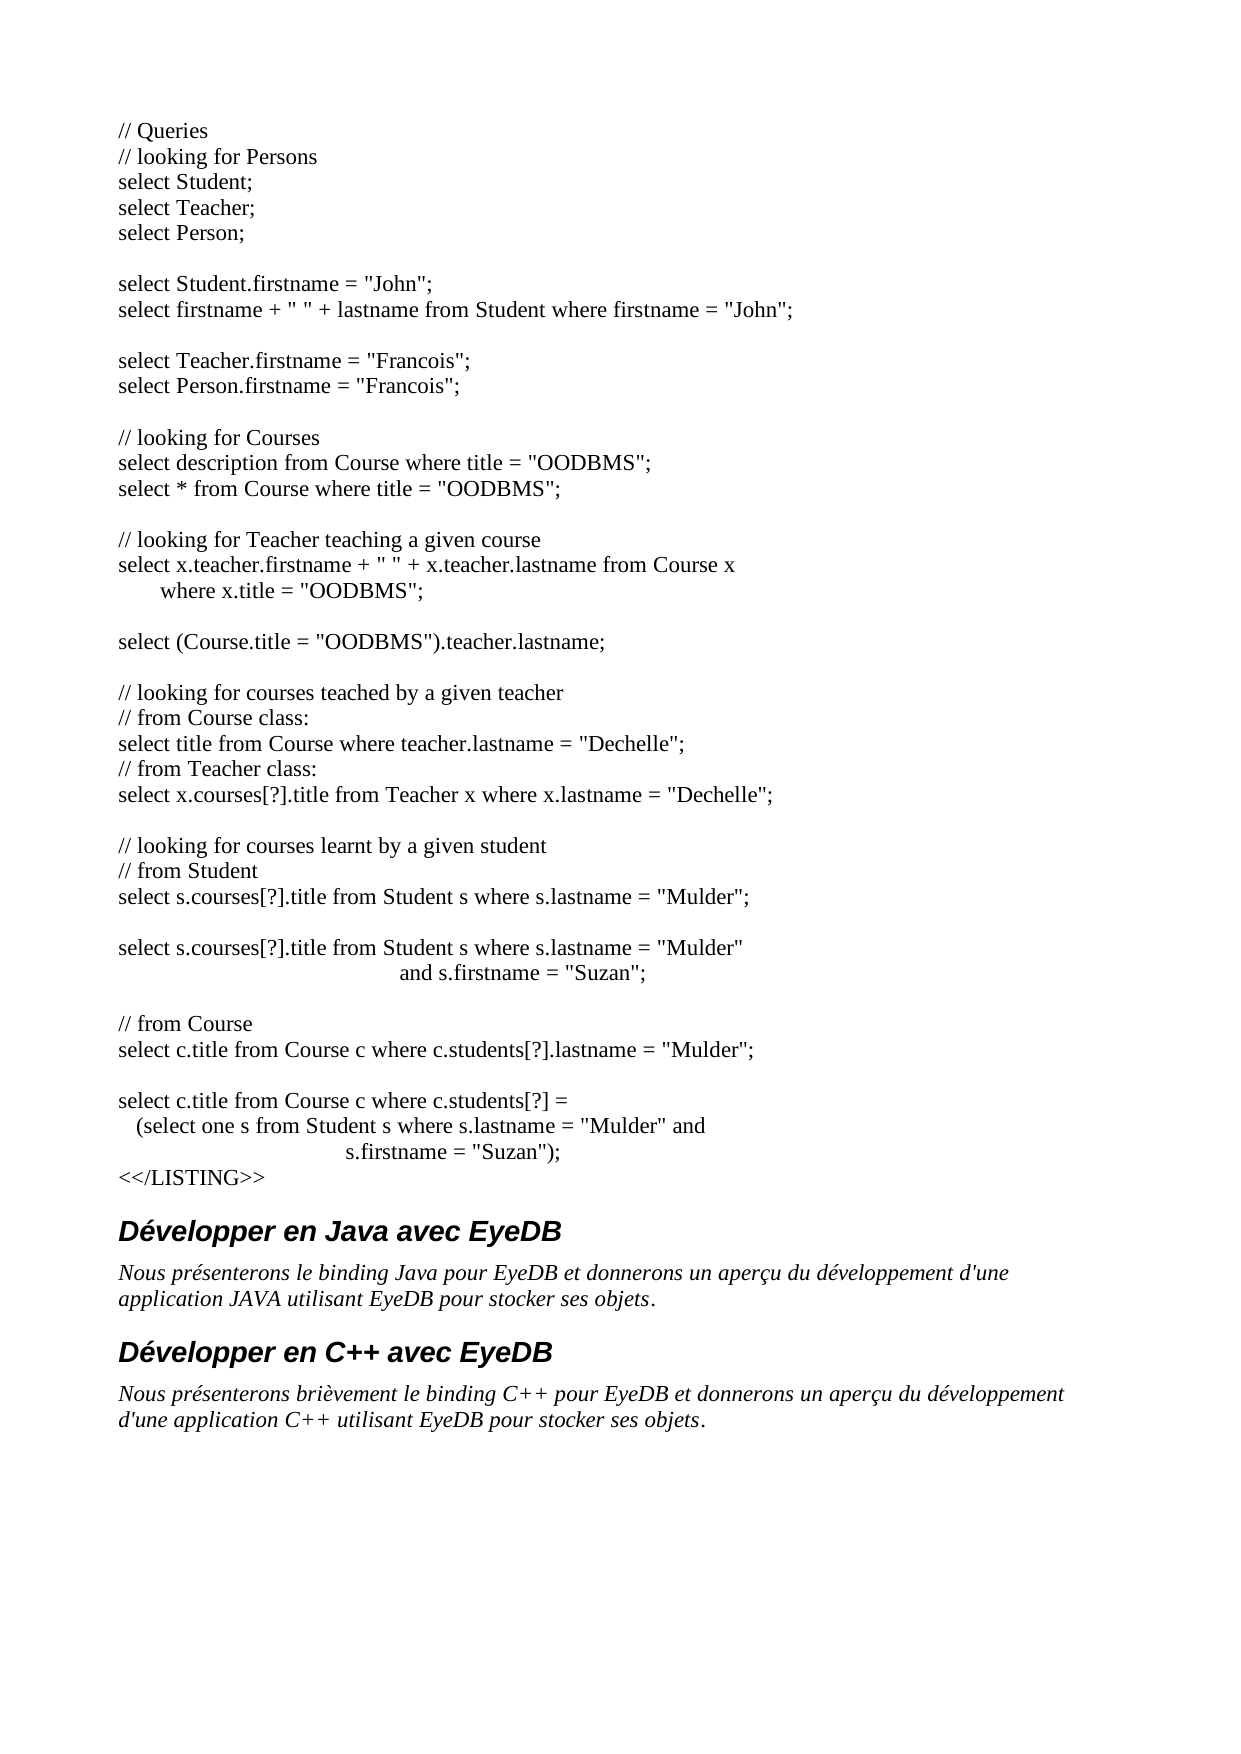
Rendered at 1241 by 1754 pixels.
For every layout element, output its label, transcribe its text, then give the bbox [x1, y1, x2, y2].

text select Teacher; [118, 195, 1122, 220]
text select x.courses[?].title from Teacher x where x.lastname = "Dechelle"; [118, 782, 1122, 807]
text select title from Course where teacher.lastname = "Dechelle"; [118, 731, 1122, 756]
text // looking for courses learnt by a given student [118, 833, 1122, 858]
text // looking for Teacher teaching a given course [118, 526, 1122, 552]
text // Queries [118, 118, 1122, 144]
text Nous présenterons brièvement le binding C++ pour EyeDB et donnerons un aperçu du développement d'une application C++ utilisant EyeDB pour stocker ses objets. [118, 1381, 1122, 1432]
text select firstname + " " + lastname from Student where firstname = "John"; [118, 297, 1122, 322]
text // from Course class: [118, 705, 1122, 731]
text // looking for Courses [118, 424, 1122, 450]
text Nous présenterons le binding Java pour EyeDB et donnerons un aperçu du développement d'une application JAVA utilisant EyeDB pour stocker ses objets. [118, 1260, 1122, 1311]
text select Person.firstname = "Francois"; [118, 373, 1122, 399]
text select s.courses[?].title from Student s where s.lastname = "Mulder"; [118, 884, 1122, 909]
text where x.title = "OODBMS"; [118, 577, 1122, 603]
subtitle Développer en C++ avec EyeDB [118, 1336, 1122, 1368]
text // looking for Persons [118, 144, 1122, 169]
text select c.title from Course c where c.students[?] = [118, 1088, 1122, 1113]
text // looking for courses teached by a given teacher [118, 679, 1122, 705]
text select Student; [118, 169, 1122, 195]
text and s.firstname = "Suzan"; [118, 960, 1122, 986]
subtitle Développer en Java avec EyeDB [118, 1215, 1122, 1247]
text select Student.firstname = "John"; [118, 271, 1122, 297]
text select (Course.title = "OODBMS").teacher.lastname; [118, 628, 1122, 654]
text (select one s from Student s where s.lastname = "Mulder" and [118, 1113, 1122, 1139]
text select description from Course where title = "OODBMS"; [118, 450, 1122, 475]
text // from Student [118, 858, 1122, 884]
text select Person; [118, 220, 1122, 246]
text // from Course [118, 1011, 1122, 1037]
text select Teacher.firstname = "Francois"; [118, 348, 1122, 373]
text select * from Course where title = "OODBMS"; [118, 475, 1122, 501]
text s.firstname = "Suzan"); [118, 1139, 1122, 1164]
text <</LISTING>> [118, 1164, 1122, 1190]
text select x.teacher.firstname + " " + x.teacher.lastname from Course x [118, 552, 1122, 577]
text select s.courses[?].title from Student s where s.lastname = "Mulder" [118, 935, 1122, 960]
text select c.title from Course c where c.students[?].lastname = "Mulder"; [118, 1037, 1122, 1062]
text // from Teacher class: [118, 756, 1122, 782]
